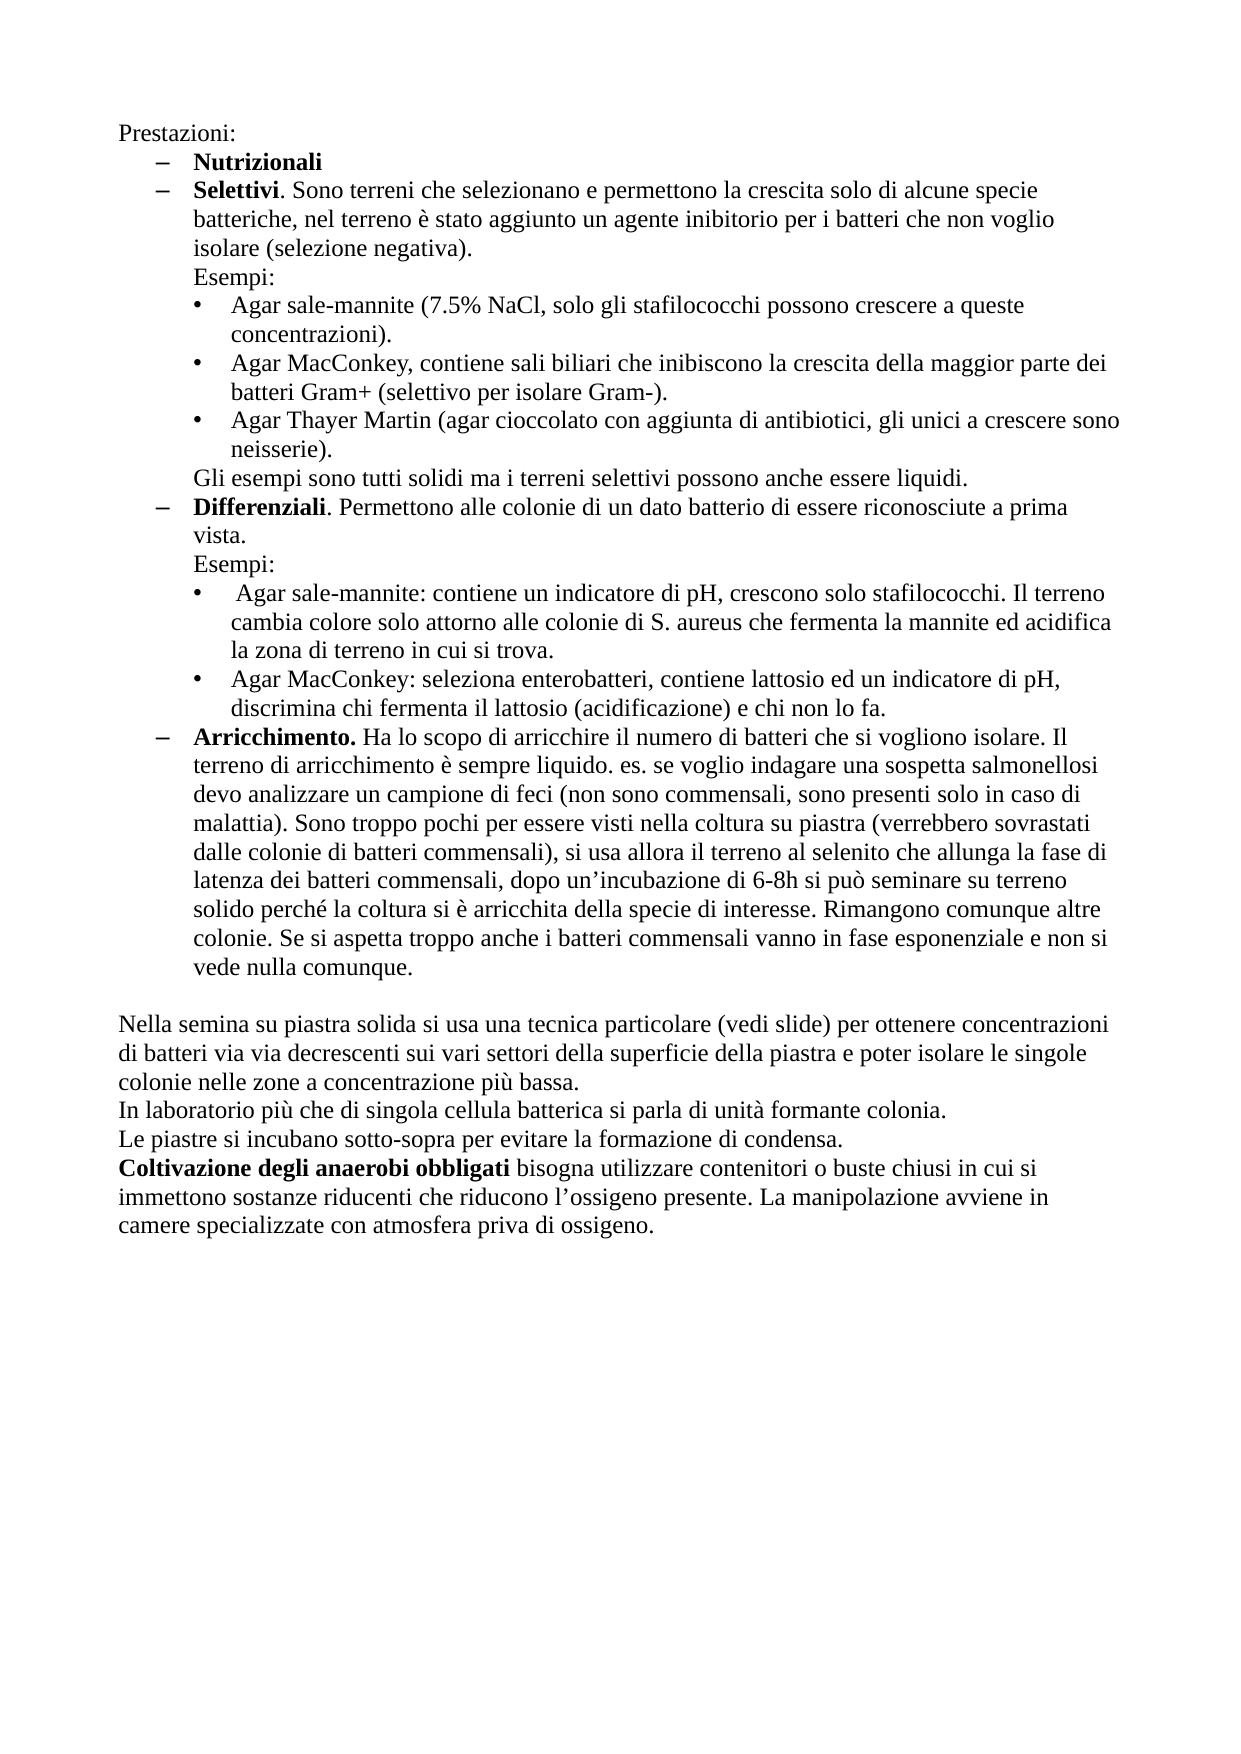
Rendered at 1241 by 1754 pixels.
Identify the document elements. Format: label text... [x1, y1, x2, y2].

list Agar MacConkey: seleziona enterobatteri, contiene lattosio ed un indicatore di pH, discrimina chi fermenta il lattosio (acidificazione) e chi non lo fa. [193, 664, 1122, 722]
list Esempi: [156, 549, 1122, 578]
text Prestazioni: [118, 118, 1122, 147]
text Nella semina su piastra solida si usa una tecnica particolare (vedi slide) per ottenere concentrazioni di batteri via via decrescenti sui vari settori della superficie della piastra e poter isolare le singole colonie nelle zone a concentrazione più bassa. [118, 1009, 1122, 1096]
text Coltivazione degli anaerobi obbligati bisogna utilizzare contenitori o buste chiusi in cui si immettono sostanze riducenti che riducono l’ossigeno presente. La manipolazione avviene in camere specializzate con atmosfera priva di ossigeno. [118, 1153, 1122, 1239]
text Le piastre si incubano sotto-sopra per evitare la formazione di condensa. [118, 1124, 1122, 1153]
list Arricchimento. Ha lo scopo di arricchire il numero di batteri che si vogliono isolare. Il terreno di arricchimento è sempre liquido. es. se voglio indagare una sospetta salmonellosi devo analizzare un campione di feci (non sono commensali, sono presenti solo in caso di malattia). Sono troppo pochi per essere visti nella coltura su piastra (verrebbero sovrastati dalle colonie di batteri commensali), si usa allora il terreno al selenito che allunga la fase di latenza dei batteri commensali, dopo un’incubazione di 6-8h si può seminare su terreno solido perché la coltura si è arricchita della specie di interesse. Rimangono comunque altre colonie. Se si aspetta troppo anche i batteri commensali vanno in fase esponenziale e non si vede nulla comunque. [156, 722, 1122, 981]
list Agar sale-mannite: contiene un indicatore di pH, crescono solo stafilococchi. Il terreno cambia colore solo attorno alle colonie di S. aureus che fermenta la mannite ed acidifica la zona di terreno in cui si trova. [193, 578, 1122, 664]
list Agar Thayer Martin (agar cioccolato con aggiunta di antibiotici, gli unici a crescere sono neisserie). [193, 406, 1122, 463]
list Esempi: [156, 262, 1122, 291]
list Agar MacConkey, contiene sali biliari che inibiscono la crescita della maggior parte dei batteri Gram+ (selettivo per isolare Gram-). [193, 348, 1122, 406]
list Differenziali. Permettono alle colonie di un dato batterio di essere riconosciute a prima vista. [156, 492, 1122, 549]
list Nutrizionali [156, 147, 1122, 176]
text In laboratorio più che di singola cellula batterica si parla di unità formante colonia. [118, 1096, 1122, 1124]
list Selettivi. Sono terreni che selezionano e permettono la crescita solo di alcune specie batteriche, nel terreno è stato aggiunto un agente inibitorio per i batteri che non voglio isolare (selezione negativa). [156, 176, 1122, 262]
list Gli esempi sono tutti solidi ma i terreni selettivi possono anche essere liquidi. [156, 463, 1122, 492]
list Agar sale-mannite (7.5% NaCl, solo gli stafilococchi possono crescere a queste concentrazioni). [193, 291, 1122, 348]
